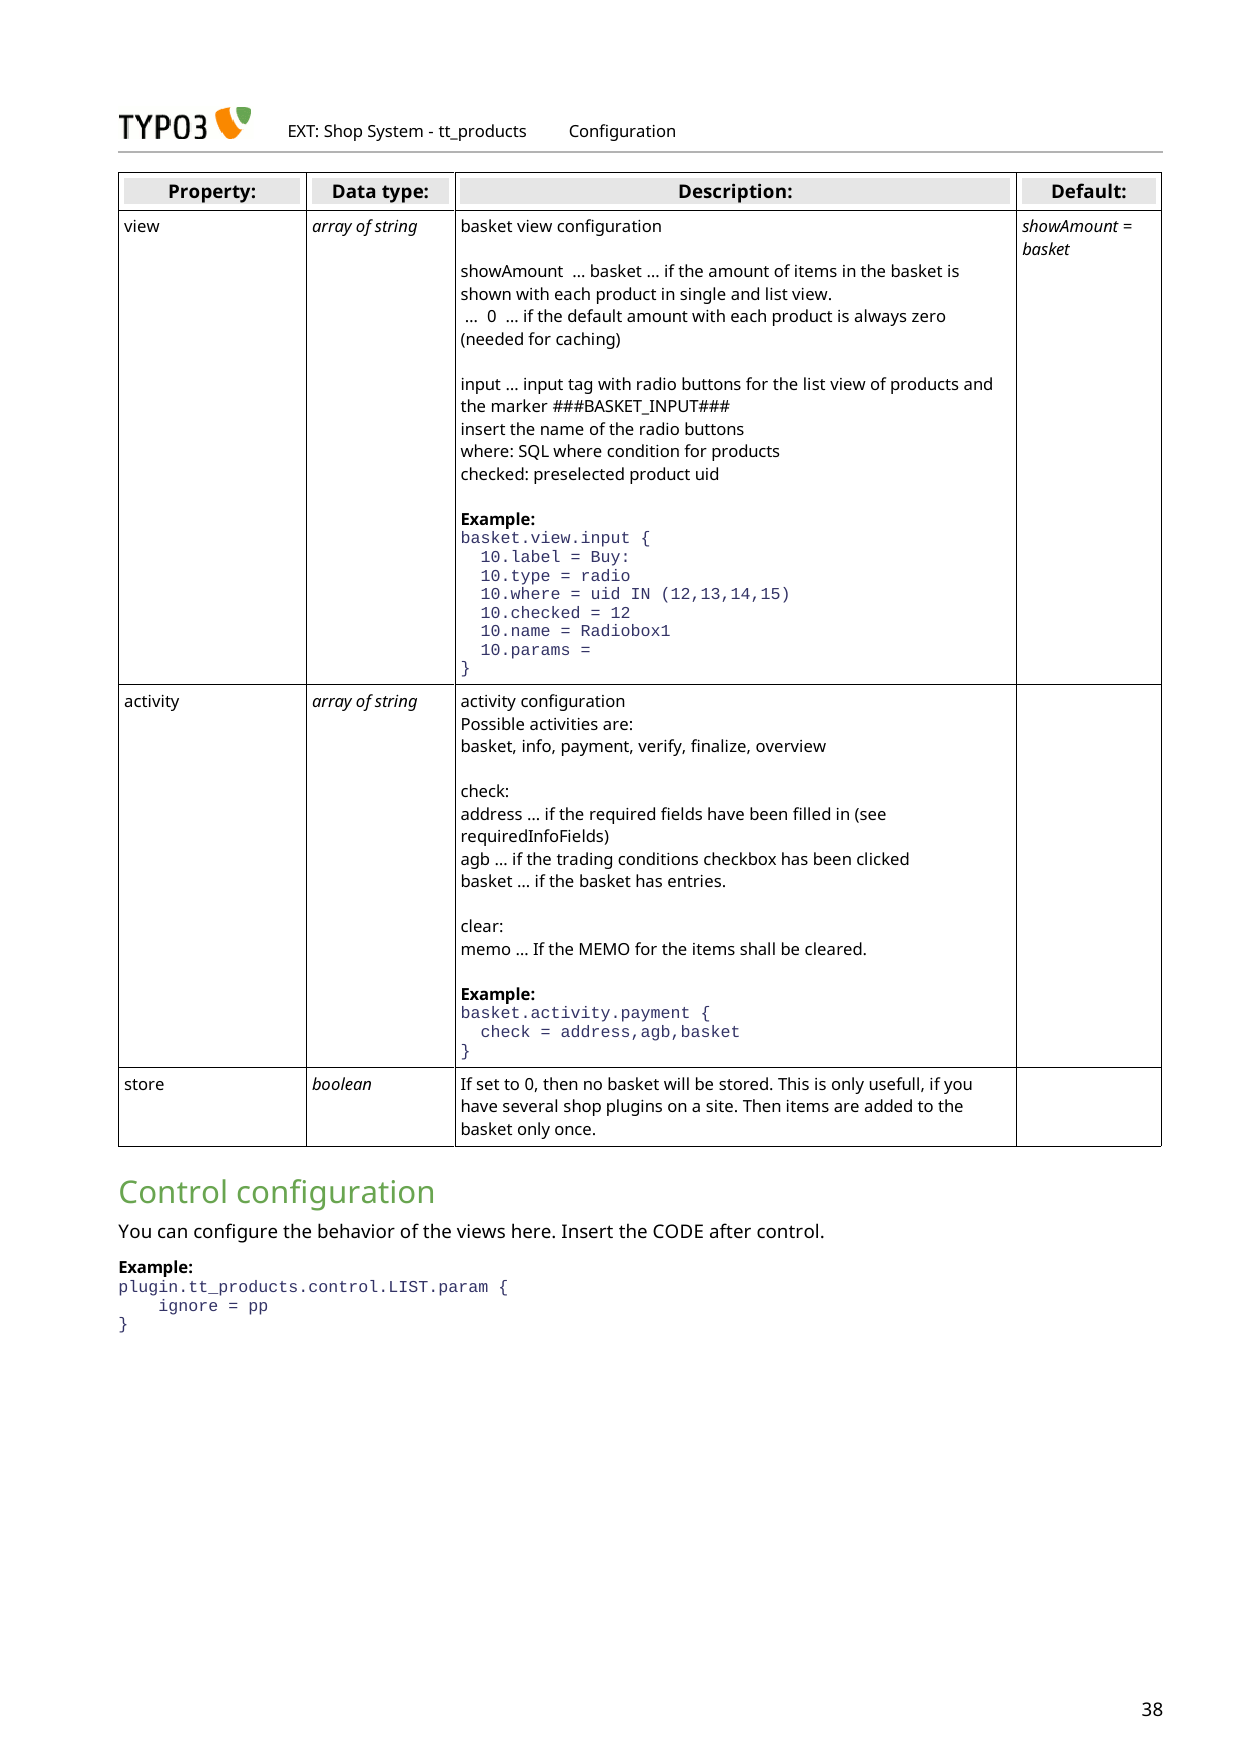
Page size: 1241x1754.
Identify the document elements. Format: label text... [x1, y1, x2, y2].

table_header Default: [1017, 173, 1161, 210]
table_cell array of string [307, 685, 454, 1067]
table_header Property: [119, 173, 306, 210]
picture [118, 106, 254, 139]
text plugin.tt_products.control.LIST.param { [118, 1279, 1163, 1297]
table_cell basket view configuration showAmount … basket … if the amount of items in the basket is shown with each product in single and list view. … 0 … if the default amount with each product is always zero (needed for caching) input … input tag with radio buttons for the list view of products and the marker ###BASKET_INPUT### insert the name of the radio buttons where: SQL where condition for products checked: preselected product uid Example: basket.view.input { 10.label = Buy: 10.type = radio 10.where = uid IN (12,13,14,15) 10.checked = 12 10.name = Radiobox1 10.params = } [456, 211, 1016, 684]
table_cell boolean [307, 1068, 454, 1146]
text You can configure the behavior of the views here. Insert the CODE after control. [118, 1218, 1163, 1244]
table_header Data type: [307, 173, 454, 210]
table_cell view [119, 211, 306, 684]
text } [118, 1316, 1163, 1334]
table_cell If set to 0, then no basket will be stored. This is only usefull, if you have several shop plugins on a site. Then items are added to the basket only once. [456, 1068, 1016, 1146]
table_cell showAmount = basket [1017, 211, 1161, 684]
subtitle Control configuration [118, 1169, 1163, 1212]
table_cell [1017, 1068, 1161, 1146]
table_cell activity [119, 685, 306, 1067]
table_cell [1017, 685, 1161, 1067]
table_cell activity configuration Possible activities are: basket, info, payment, verify, finalize, overview check: address … if the required fields have been filled in (see requiredInfoFields) agb … if the trading conditions checkbox has been clicked basket … if the basket has entries. clear: memo … If the MEMO for the items shall be cleared. Example: basket.activity.payment { check = address,agb,basket } [456, 685, 1016, 1067]
table_header Description: [456, 173, 1016, 210]
text Example: [118, 1256, 1163, 1279]
table_cell array of string [307, 211, 454, 684]
table_cell store [119, 1068, 306, 1146]
text ignore = pp [118, 1297, 1163, 1316]
